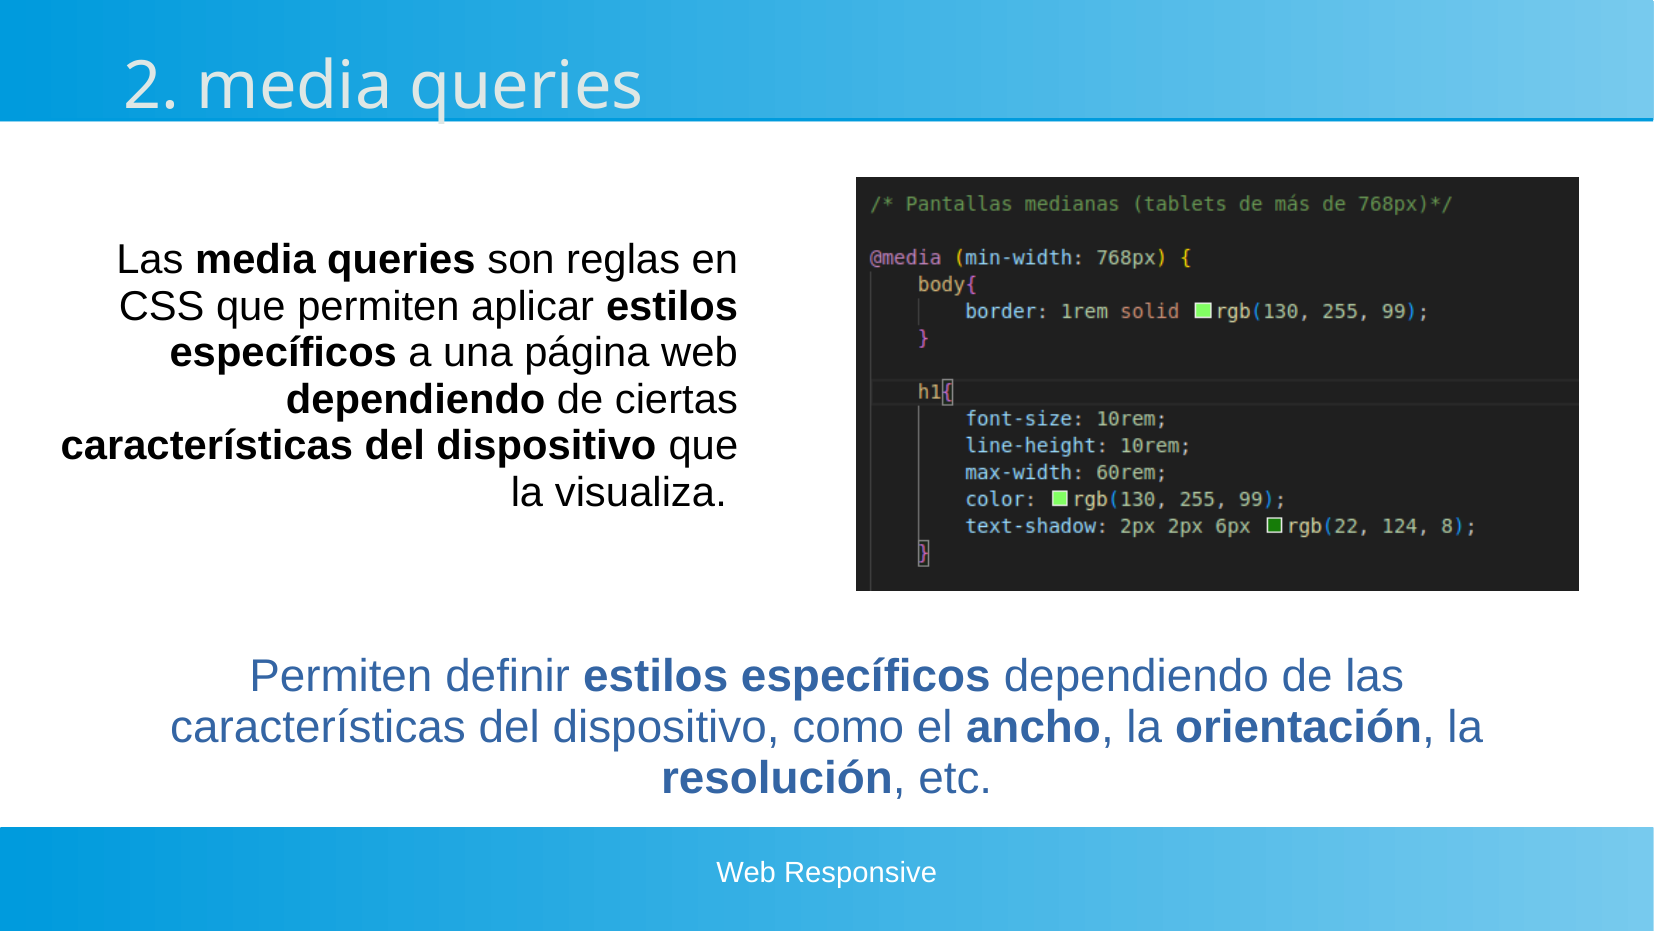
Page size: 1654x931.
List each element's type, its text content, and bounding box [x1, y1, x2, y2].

list Las media queries son reglas en CSS que permiten aplicar estilos específicos a una página web dependiendo de ciertas características del dispositivo que la visualiza. [59, 236, 739, 384]
list Permiten definir estilos específicos dependiendo de las características del dispositivo, como el ancho, la orientación, la resolución, etc. [118, 649, 1536, 768]
title 2. media queries [59, 0, 709, 153]
picture [856, 177, 1579, 591]
